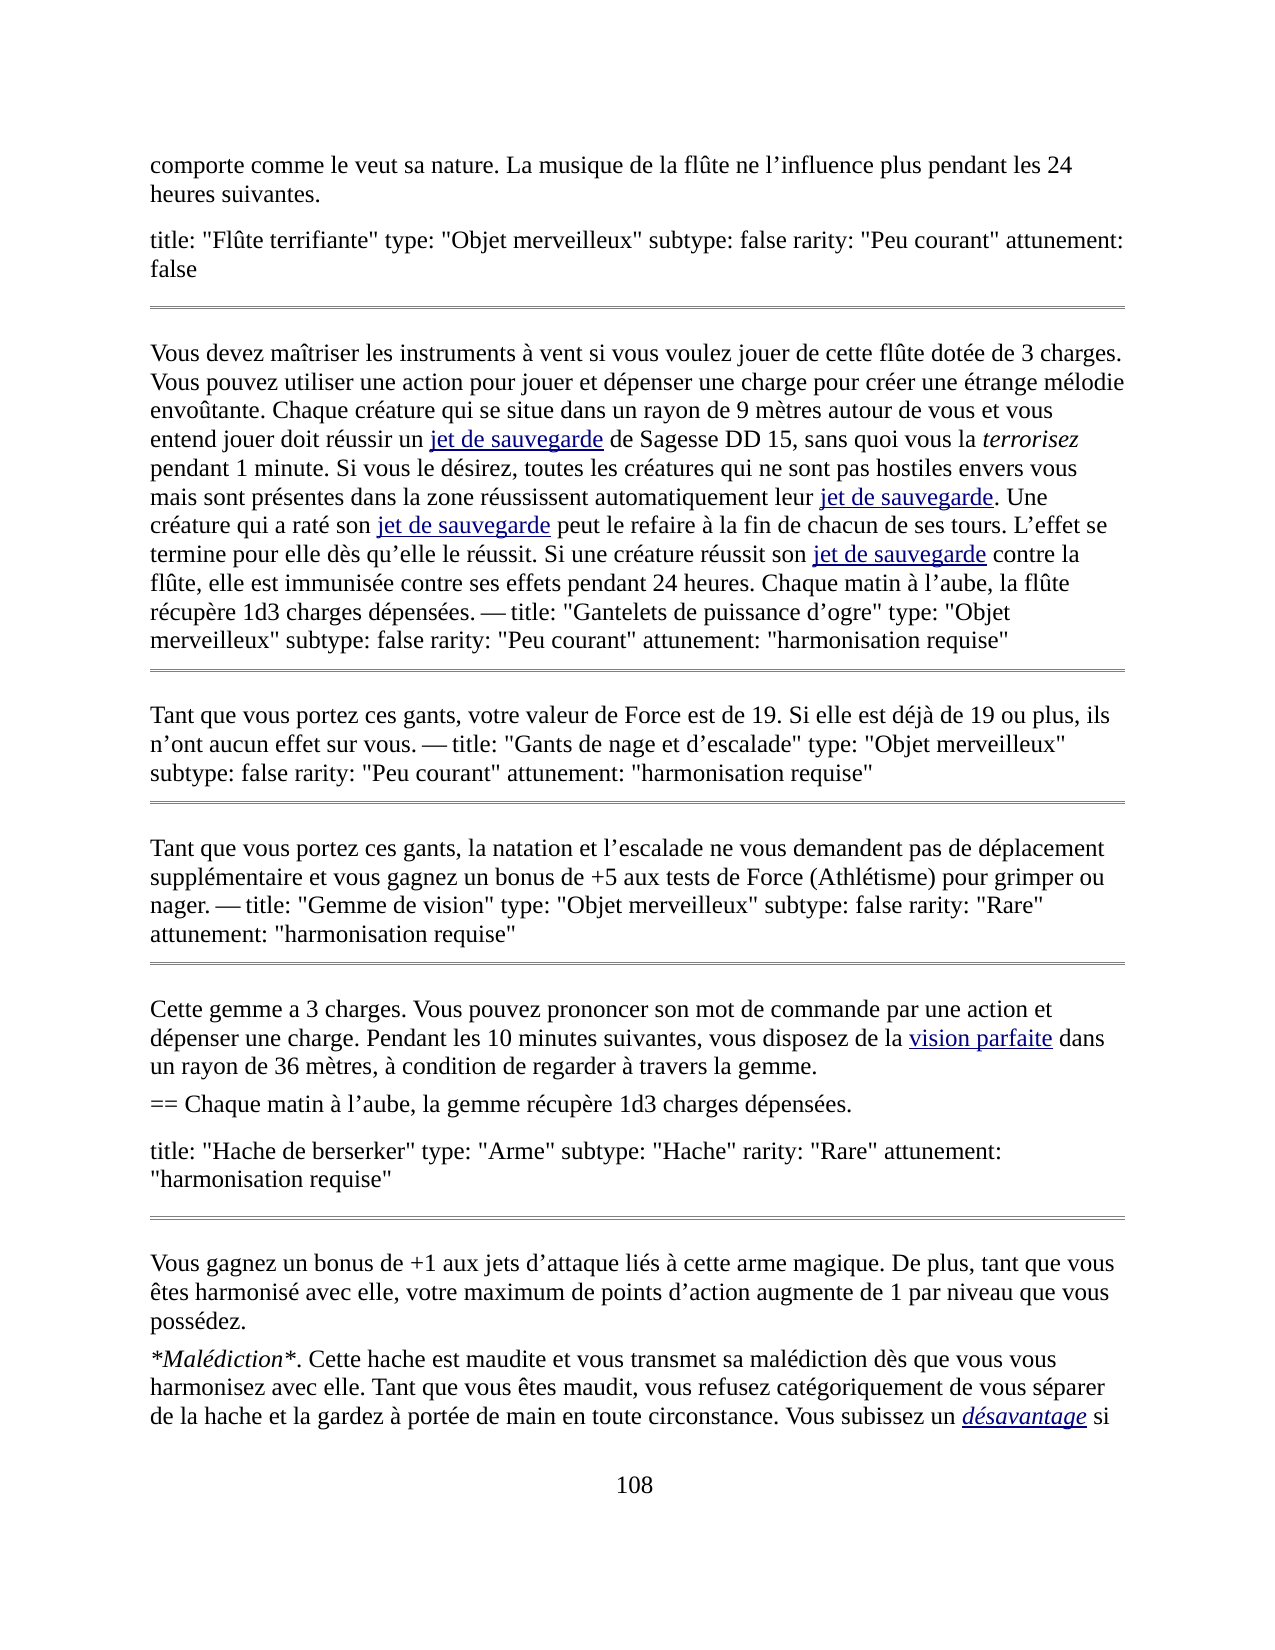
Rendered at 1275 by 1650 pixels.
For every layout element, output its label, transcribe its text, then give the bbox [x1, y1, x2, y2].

text == Chaque matin à l’aube, la gemme récupère 1d3 charges dépensées. [150, 1089, 1125, 1118]
text Vous gagnez un bonus de +1 aux jets d’attaque liés à cette arme magique. De plus, tant que vous êtes harmonisé avec elle, votre maximum de points d’action augmente de 1 par niveau que vous possédez. [150, 1248, 1125, 1335]
text Tant que vous portez ces gants, la natation et l’escalade ne vous demandent pas de déplacement supplémentaire et vous gagnez un bonus de +5 aux tests de Force (Athlétisme) pour grimper ou nager. — title: "Gemme de vision" type: "Objet merveilleux" subtype: false rarity: "Rare" attunement: "harmonisation requise" [150, 833, 1125, 948]
text Vous devez maîtriser les instruments à vent si vous voulez jouer de cette flûte dotée de 3 charges. Vous pouvez utiliser une action pour jouer et dépenser une charge pour créer une étrange mélodie envoûtante. Chaque créature qui se situe dans un rayon de 9 mètres autour de vous et vous entend jouer doit réussir un jet de sauvegarde de Sagesse DD 15, sans quoi vous la terrorisez pendant 1 minute. Si vous le désirez, toutes les créatures qui ne sont pas hostiles envers vous mais sont présentes dans la zone réussissent automatiquement leur jet de sauvegarde. Une créature qui a raté son jet de sauvegarde peut le refaire à la fin de chacun de ses tours. L’effet se termine pour elle dès qu’elle le réussit. Si une créature réussit son jet de sauvegarde contre la flûte, elle est immunisée contre ses effets pendant 24 heures. Chaque matin à l’aube, la flûte récupère 1d3 charges dépensées. — title: "Gantelets de puissance d’ogre" type: "Objet merveilleux" subtype: false rarity: "Peu courant" attunement: "harmonisation requise" [150, 338, 1125, 654]
text Tant que vous portez ces gants, votre valeur de Force est de 19. Si elle est déjà de 19 ou plus, ils n’ont aucun effet sur vous. — title: "Gants de nage et d’escalade" type: "Objet merveilleux" subtype: false rarity: "Peu courant" attunement: "harmonisation requise" [150, 700, 1125, 787]
text *Malédiction*. Cette hache est maudite et vous transmet sa malédiction dès que vous vous harmonisez avec elle. Tant que vous êtes maudit, vous refusez catégoriquement de vous séparer de la hache et la gardez à portée de main en toute circonstance. Vous subissez un désavantage si [150, 1344, 1125, 1430]
text title: "Hache de berserker" type: "Arme" subtype: "Hache" rarity: "Rare" attunement: "harmonisation requise" [150, 1136, 1125, 1193]
text title: "Flûte terrifiante" type: "Objet merveilleux" subtype: false rarity: "Peu courant" attunement: false [150, 225, 1125, 283]
text Cette gemme a 3 charges. Vous pouvez prononcer son mot de commande par une action et dépenser une charge. Pendant les 10 minutes suivantes, vous disposez de la vision parfaite dans un rayon de 36 mètres, à condition de regarder à travers la gemme. [150, 994, 1125, 1080]
text comporte comme le veut sa nature. La musique de la flûte ne l’influence plus pendant les 24 heures suivantes. [150, 150, 1125, 207]
